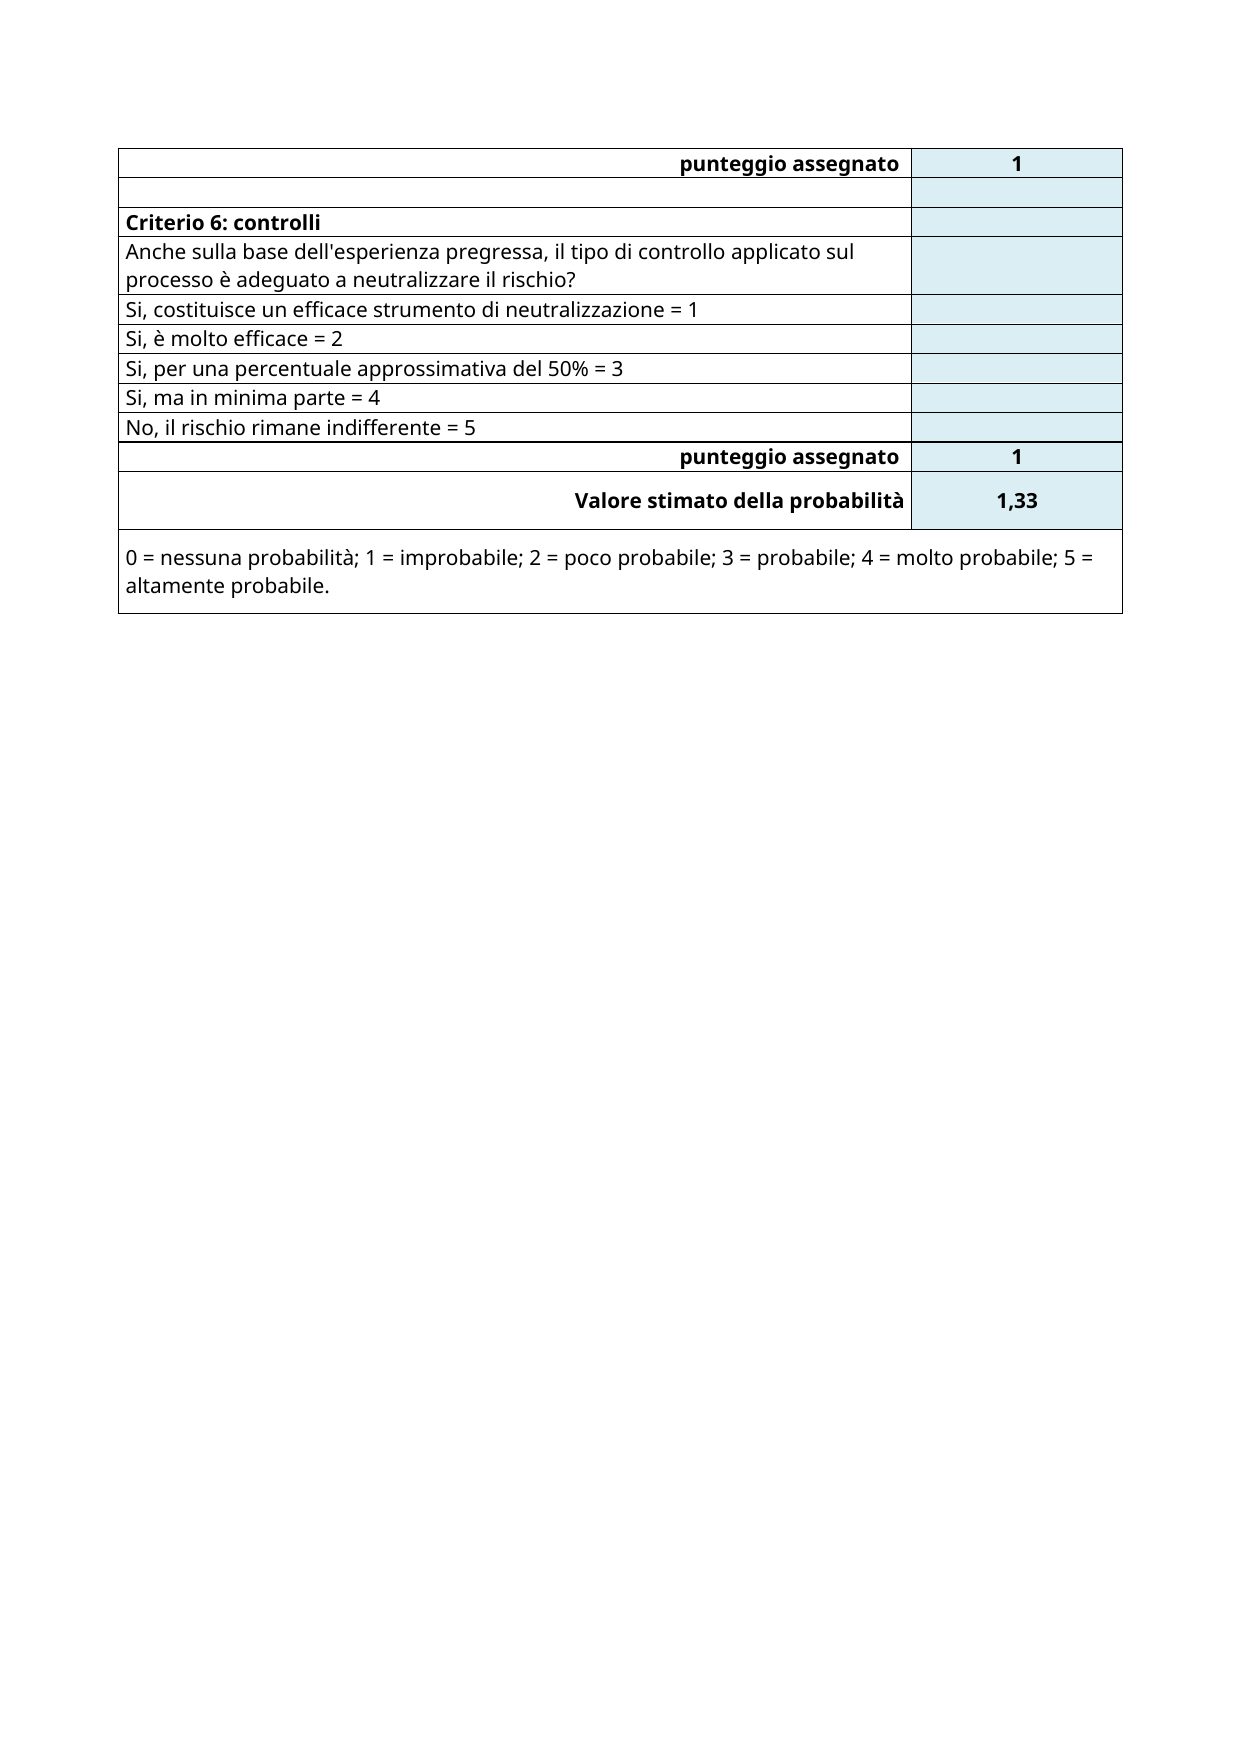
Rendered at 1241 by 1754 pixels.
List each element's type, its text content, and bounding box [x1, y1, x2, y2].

table_cell [912, 295, 1122, 323]
table_cell Si, ma in minima parte = 4 [119, 384, 911, 412]
table_cell [912, 237, 1122, 294]
table_cell [912, 208, 1122, 236]
table_cell 1 [912, 149, 1122, 177]
table_cell punteggio assegnato [119, 149, 911, 177]
table_cell punteggio assegnato [119, 443, 911, 471]
table_cell [912, 413, 1122, 441]
table_cell Si, è molto efficace = 2 [119, 325, 911, 353]
table_cell Si, costituisce un efficace strumento di neutralizzazione = 1 [119, 295, 911, 323]
table_cell Si, per una percentuale approssimativa del 50% = 3 [119, 354, 911, 382]
table_cell 1,33 [912, 472, 1122, 529]
table_cell [912, 325, 1122, 353]
table_cell [912, 178, 1122, 207]
table_cell Criterio 6: controlli [119, 208, 911, 236]
table_cell Valore stimato della probabilità [119, 472, 911, 529]
table_cell 0 = nessuna probabilità; 1 = improbabile; 2 = poco probabile; 3 = probabile; 4 = molto probabile; 5 = altamente probabile. [119, 530, 1122, 613]
table_cell [119, 178, 911, 207]
table_cell 1 [912, 443, 1122, 471]
table_cell No, il rischio rimane indifferente = 5 [119, 413, 911, 441]
table_cell Anche sulla base dell'esperienza pregressa, il tipo di controllo applicato sul processo è adeguato a neutralizzare il rischio? [119, 237, 911, 294]
table_cell [912, 354, 1122, 382]
table_cell [912, 384, 1122, 412]
